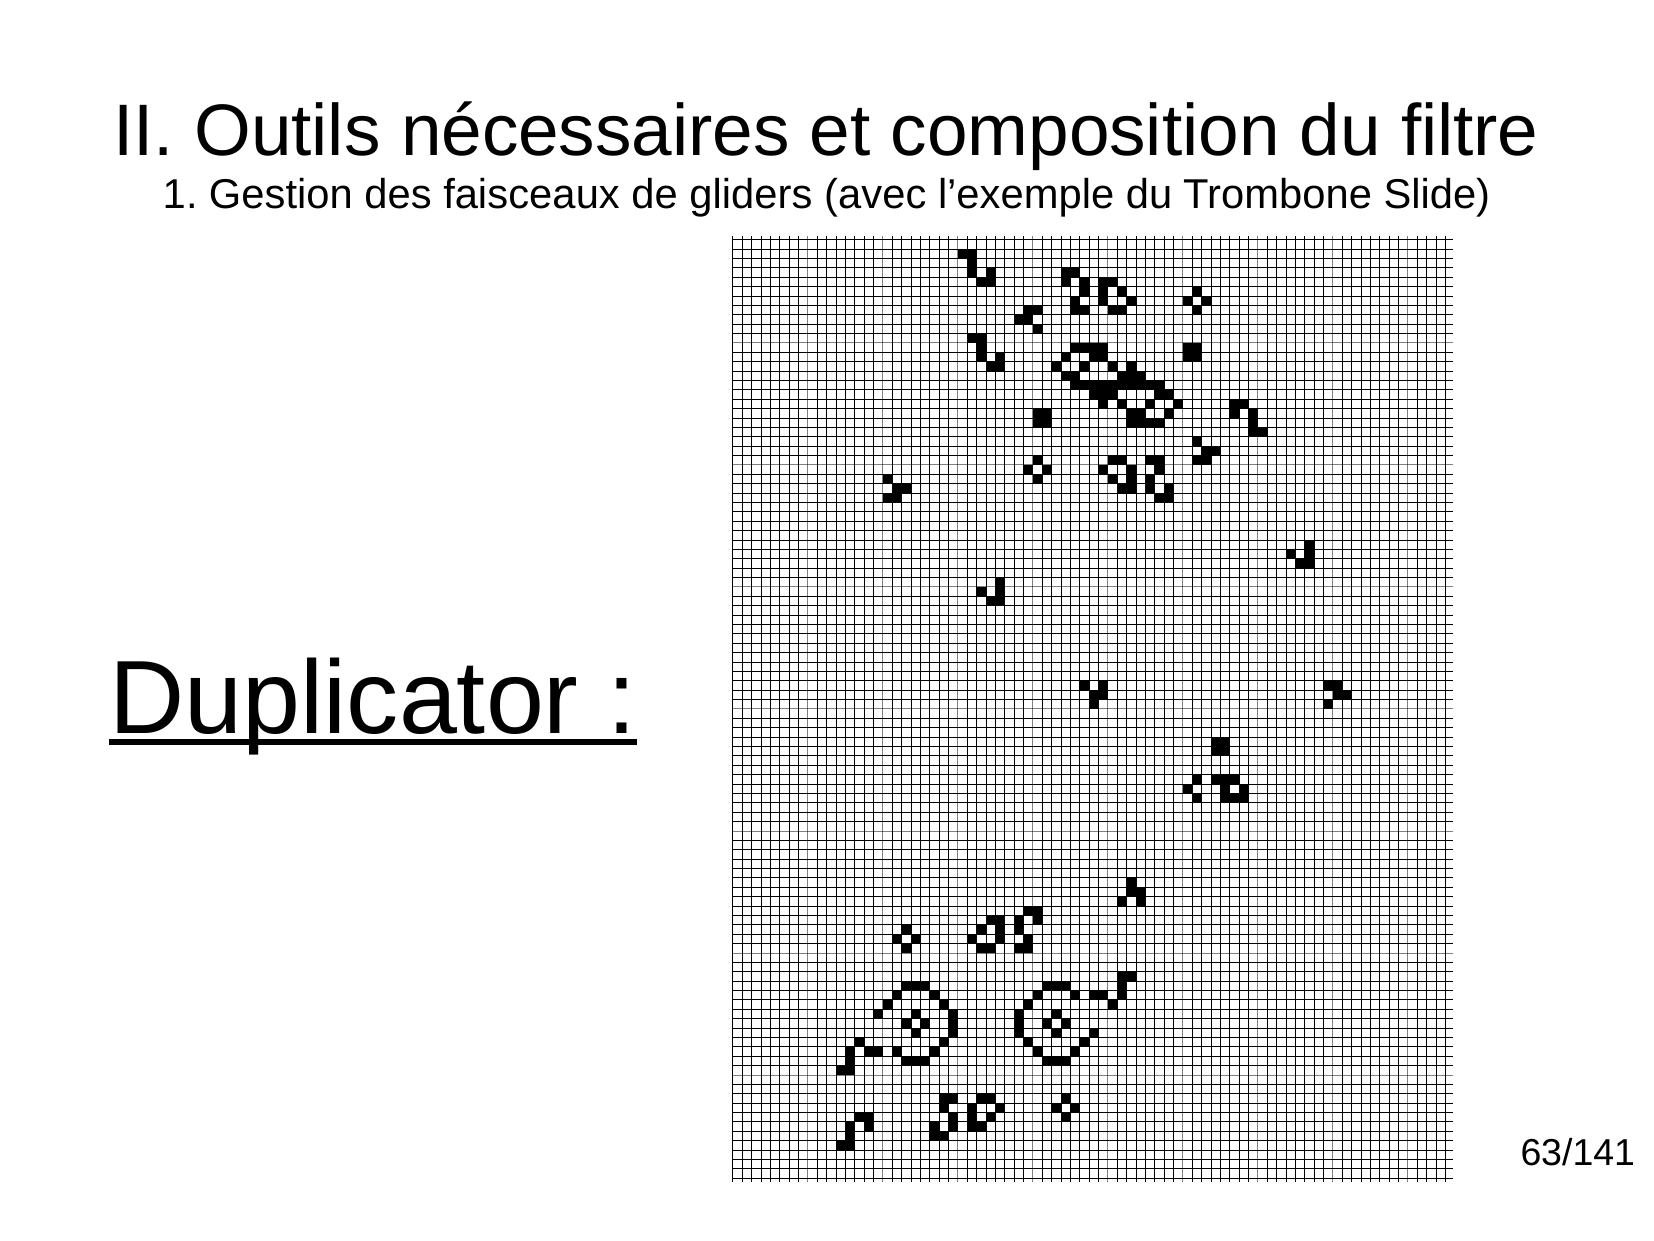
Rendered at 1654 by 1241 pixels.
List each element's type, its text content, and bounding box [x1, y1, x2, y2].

text_box <number>/141 [1505, 1124, 1654, 1182]
picture [732, 236, 1453, 1182]
text_box Duplicator : [94, 631, 652, 763]
title II. Outils nécessaires et composition du filtre 1. Gestion des faisceaux de gliders (avec l’exemple du Trombone Slide) [82, 49, 1571, 257]
